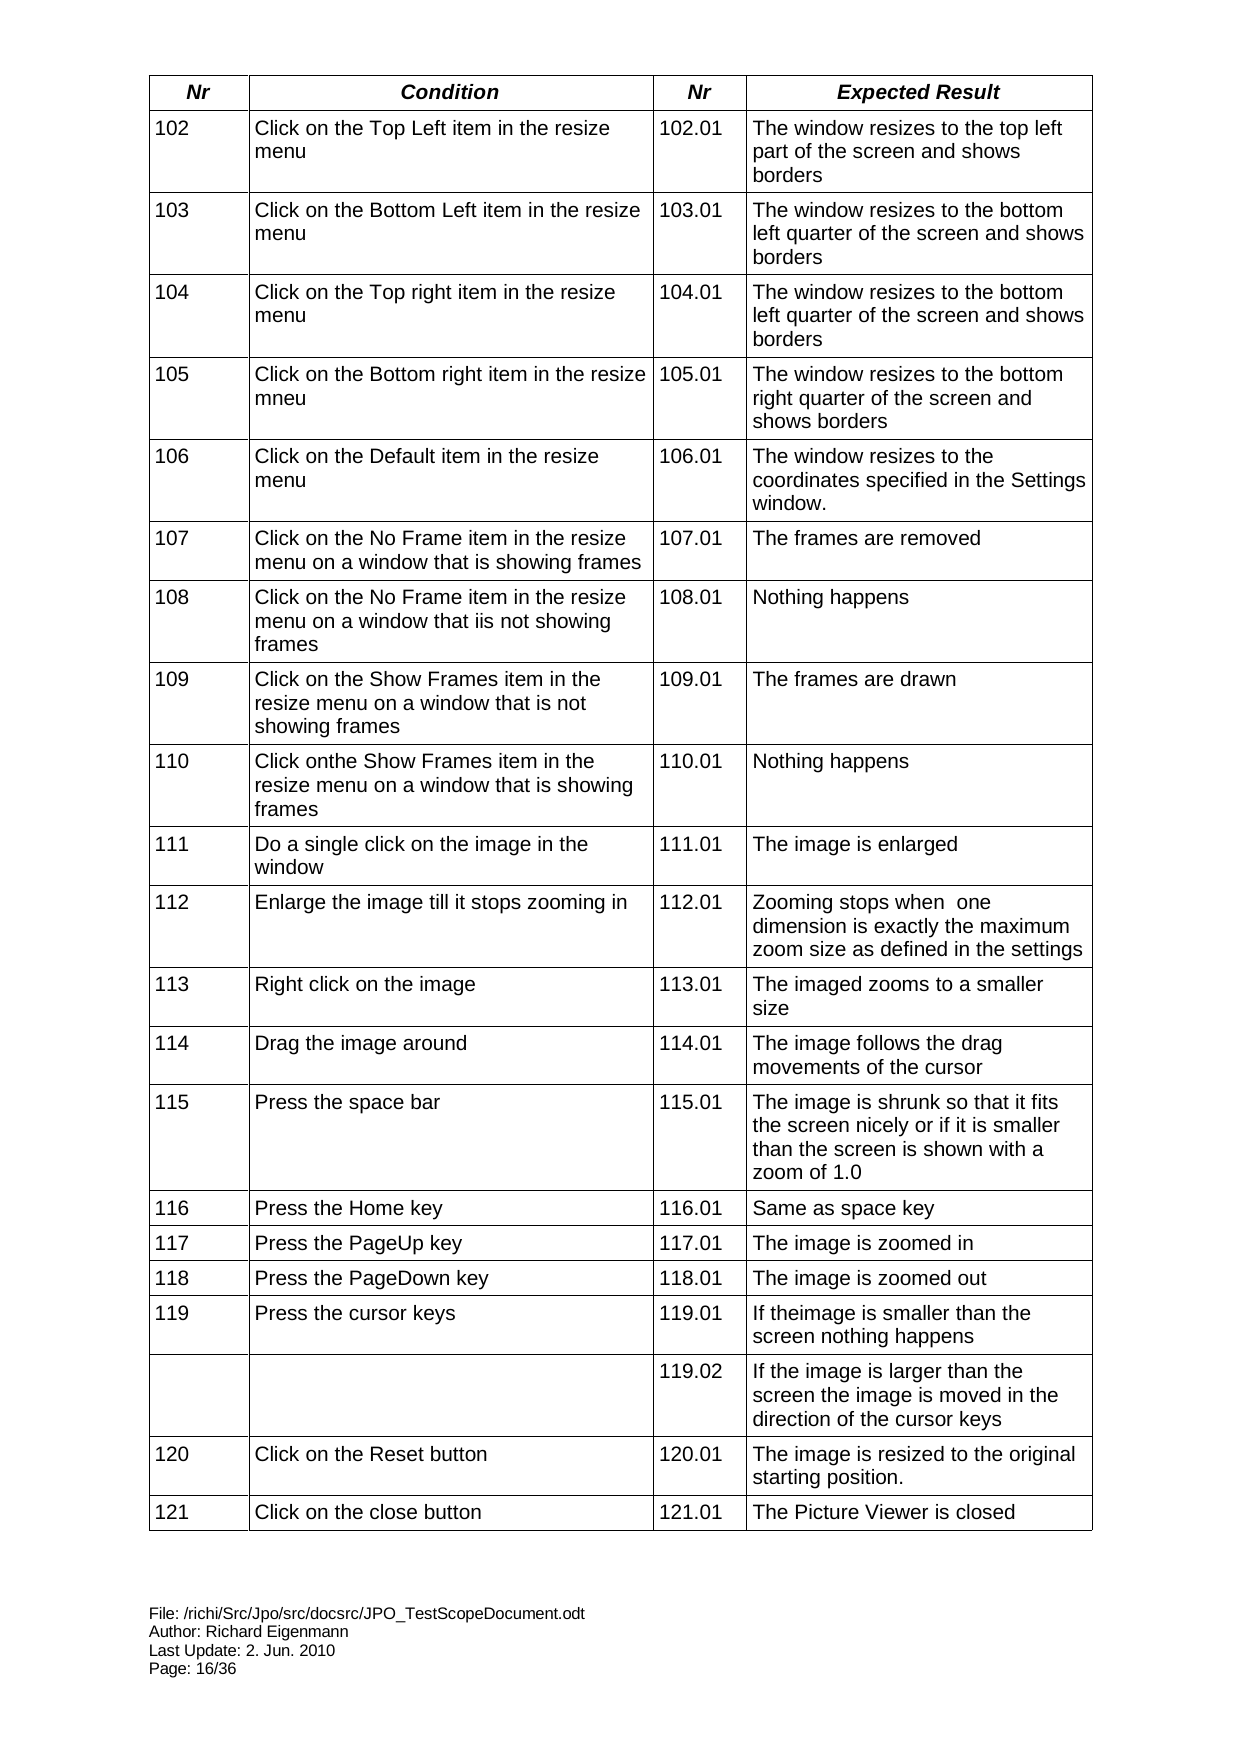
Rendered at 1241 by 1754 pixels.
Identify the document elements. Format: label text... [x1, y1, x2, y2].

table_cell The Picture Viewer is closed [747, 1496, 1092, 1530]
table_cell 112 [150, 886, 248, 967]
table_cell 116 [150, 1191, 248, 1225]
table_header Expected Result [747, 76, 1092, 110]
table_header Nr [654, 76, 746, 110]
table_cell 114.01 [654, 1027, 746, 1084]
table_cell The window resizes to the coordinates specified in the Settings window. [747, 440, 1092, 521]
table_cell The image is zoomed in [747, 1226, 1092, 1260]
table_cell 118 [150, 1261, 248, 1295]
table_cell The image is resized to the original starting position. [747, 1437, 1092, 1495]
table_cell 117 [150, 1226, 248, 1260]
table_cell 111 [150, 827, 248, 885]
table_cell 103.01 [654, 193, 746, 274]
table_cell The window resizes to the bottom left quarter of the screen and shows borders [747, 193, 1092, 274]
table_cell 107.01 [654, 522, 746, 580]
table_cell The frames are drawn [747, 663, 1092, 744]
table_cell 105.01 [654, 358, 746, 439]
table_cell Click on the No Frame item in the resize menu on a window that iis not showing frames [250, 581, 653, 662]
table_cell Zooming stops when one dimension is exactly the maximum zoom size as defined in the settings [747, 886, 1092, 967]
table_cell 102.01 [654, 111, 746, 192]
table_cell 106.01 [654, 440, 746, 521]
table_cell 109.01 [654, 663, 746, 744]
table_cell Press the PageUp key [250, 1226, 653, 1260]
table_cell [250, 1355, 653, 1436]
table_cell 119.01 [654, 1296, 746, 1354]
table_cell 111.01 [654, 827, 746, 885]
table_header Nr [150, 76, 248, 110]
table_cell 106 [150, 440, 248, 521]
table_header Condition [250, 76, 653, 110]
table_cell Same as space key [747, 1191, 1092, 1225]
table_cell 102 [150, 111, 248, 192]
table_cell The image follows the drag movements of the cursor [747, 1027, 1092, 1084]
table_cell The imaged zooms to a smaller size [747, 968, 1092, 1026]
table_cell Click onthe Show Frames item in the resize menu on a window that is showing frames [250, 745, 653, 826]
table_cell Press the Home key [250, 1191, 653, 1225]
table_cell Click on the No Frame item in the resize menu on a window that is showing frames [250, 522, 653, 580]
table_cell Nothing happens [747, 581, 1092, 662]
table_cell If the image is larger than the screen the image is moved in the direction of the cursor keys [747, 1355, 1092, 1436]
table_cell 103 [150, 193, 248, 274]
table_cell 117.01 [654, 1226, 746, 1260]
table_cell The image is zoomed out [747, 1261, 1092, 1295]
table_cell The image is shrunk so that it fits the screen nicely or if it is smaller than the screen is shown with a zoom of 1.0 [747, 1085, 1092, 1190]
table_cell Click on the close button [250, 1496, 653, 1530]
table_cell Press the cursor keys [250, 1296, 653, 1354]
table_cell 119 [150, 1296, 248, 1354]
table_cell 110.01 [654, 745, 746, 826]
table_cell Click on the Reset button [250, 1437, 653, 1495]
table_cell 120.01 [654, 1437, 746, 1495]
table_cell Click on the Bottom Left item in the resize menu [250, 193, 653, 274]
table_cell 113 [150, 968, 248, 1026]
table_cell Do a single click on the image in the window [250, 827, 653, 885]
table_cell 116.01 [654, 1191, 746, 1225]
table_cell 114 [150, 1027, 248, 1084]
table_cell Press the PageDown key [250, 1261, 653, 1295]
table_cell The image is enlarged [747, 827, 1092, 885]
table_cell 115 [150, 1085, 248, 1190]
table_cell 108.01 [654, 581, 746, 662]
table_cell 119.02 [654, 1355, 746, 1436]
table_cell Click on the Default item in the resize menu [250, 440, 653, 521]
table_cell 121 [150, 1496, 248, 1530]
table_cell 112.01 [654, 886, 746, 967]
table_cell The window resizes to the top left part of the screen and shows borders [747, 111, 1092, 192]
table_cell 104.01 [654, 275, 746, 357]
table_cell Click on the Top right item in the resize menu [250, 275, 653, 357]
table_cell Nothing happens [747, 745, 1092, 826]
table_cell 104 [150, 275, 248, 357]
table_cell The window resizes to the bottom right quarter of the screen and shows borders [747, 358, 1092, 439]
table_cell 115.01 [654, 1085, 746, 1190]
table_cell [150, 1355, 248, 1436]
table_cell 105 [150, 358, 248, 439]
table_cell The frames are removed [747, 522, 1092, 580]
table_cell 110 [150, 745, 248, 826]
table_cell 118.01 [654, 1261, 746, 1295]
table_cell Click on the Show Frames item in the resize menu on a window that is not showing frames [250, 663, 653, 744]
table_cell 108 [150, 581, 248, 662]
table_cell The window resizes to the bottom left quarter of the screen and shows borders [747, 275, 1092, 357]
table_cell Drag the image around [250, 1027, 653, 1084]
table_cell Right click on the image [250, 968, 653, 1026]
table_cell 109 [150, 663, 248, 744]
table_cell 120 [150, 1437, 248, 1495]
table_cell Press the space bar [250, 1085, 653, 1190]
table_cell 107 [150, 522, 248, 580]
table_cell 121.01 [654, 1496, 746, 1530]
table_cell Click on the Top Left item in the resize menu [250, 111, 653, 192]
table_cell Enlarge the image till it stops zooming in [250, 886, 653, 967]
table_cell 113.01 [654, 968, 746, 1026]
table_cell If theimage is smaller than the screen nothing happens [747, 1296, 1092, 1354]
table_cell Click on the Bottom right item in the resize mneu [250, 358, 653, 439]
